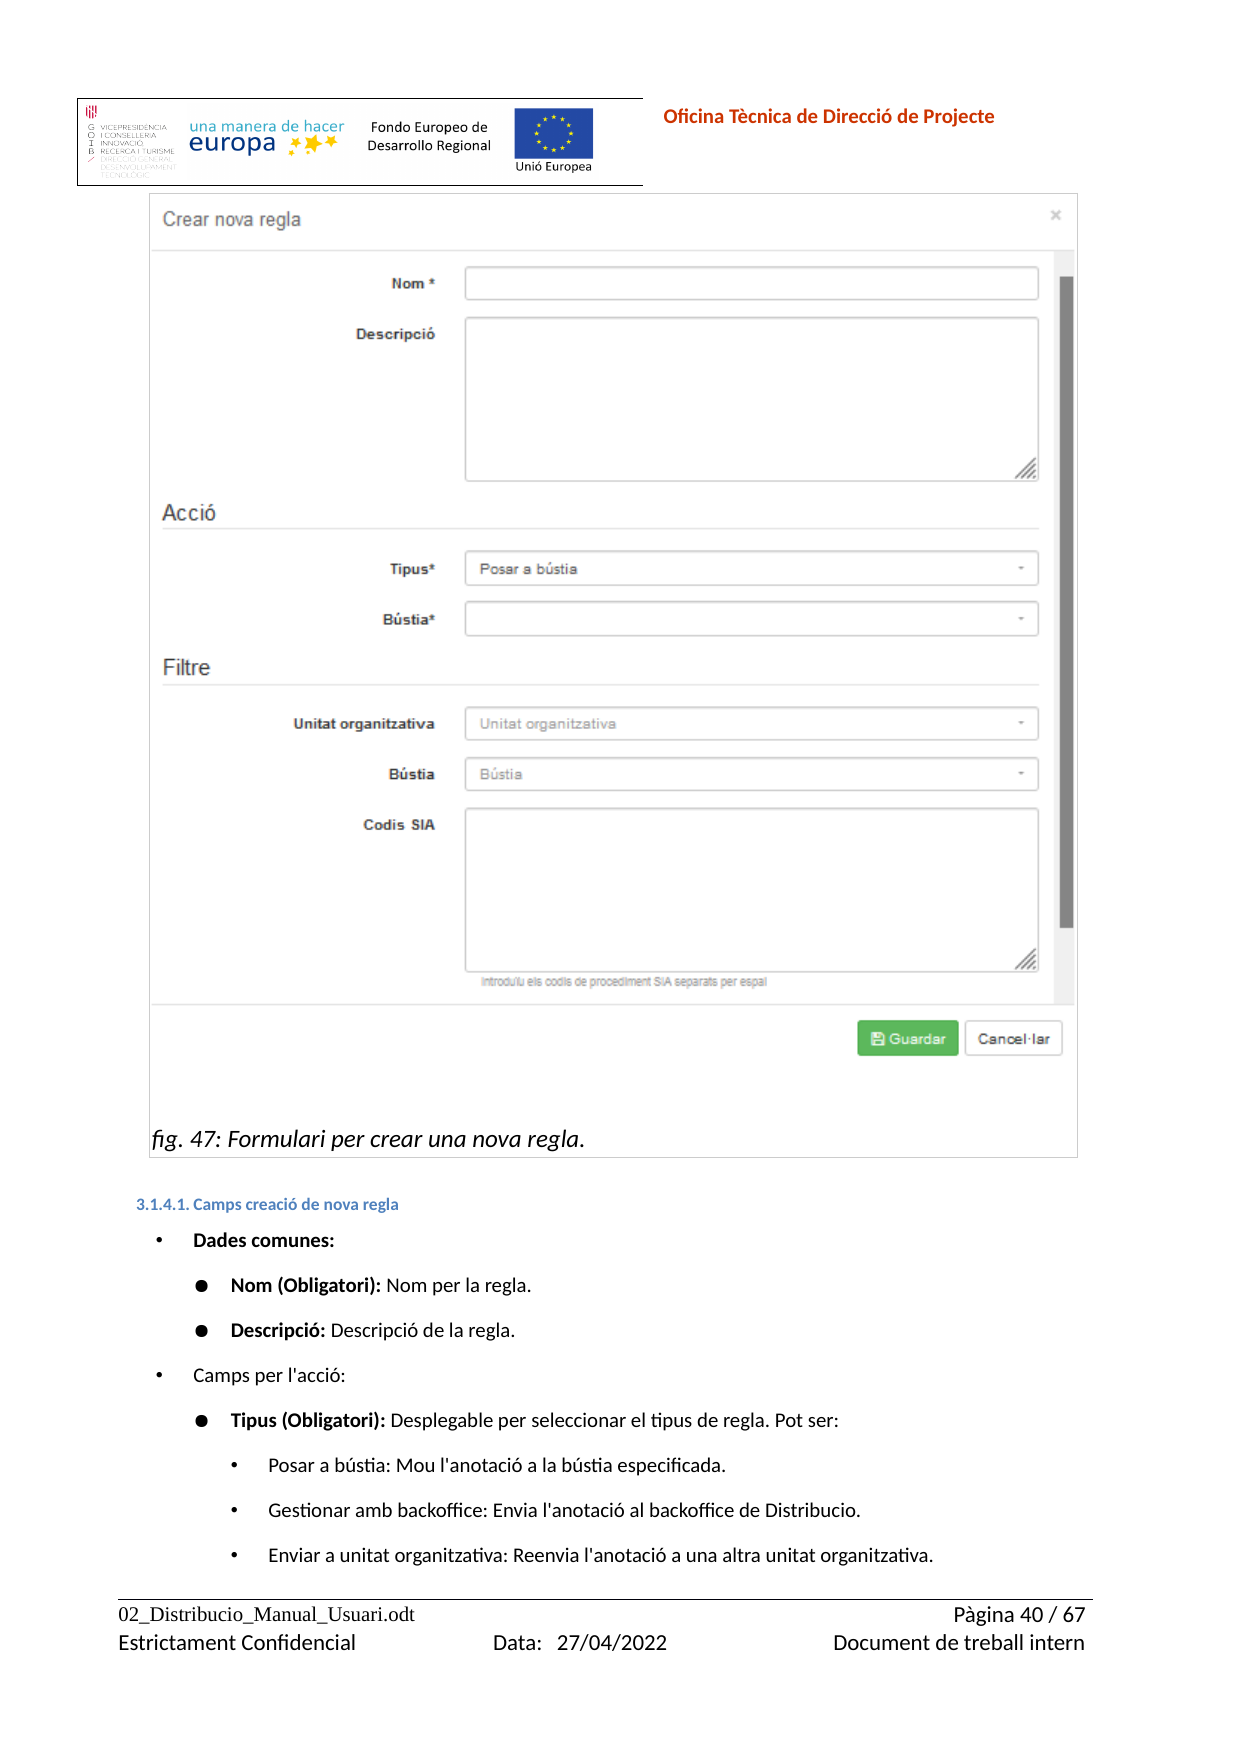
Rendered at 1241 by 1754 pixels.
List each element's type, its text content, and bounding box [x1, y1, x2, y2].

list Descripció: Descripció de la regla. [193, 1317, 1122, 1343]
list Posar a bústia: Mou l'anotació a la bústia especificada. [231, 1452, 1122, 1478]
text fig. 47: Formulari per crear una nova regla. [152, 1123, 1074, 1154]
list Dades comunes: [156, 1227, 1122, 1253]
subtitle Camps creació de nova regla [136, 1193, 1122, 1215]
picture [82, 103, 181, 180]
picture [187, 103, 599, 180]
list Gestionar amb backoffice: Envia l'anotació al backoffice de Distribucio. [231, 1497, 1122, 1523]
picture [151, 195, 1075, 1068]
list Enviar a unitat organitzativa: Reenvia l'anotació a una altra unitat organitzativa. [231, 1542, 1122, 1568]
list Tipus (Obligatori): Desplegable per seleccionar el tipus de regla. Pot ser: [193, 1407, 1122, 1433]
list Camps per l'acció: [156, 1362, 1122, 1388]
list Nom (Obligatori): Nom per la regla. [193, 1272, 1122, 1298]
